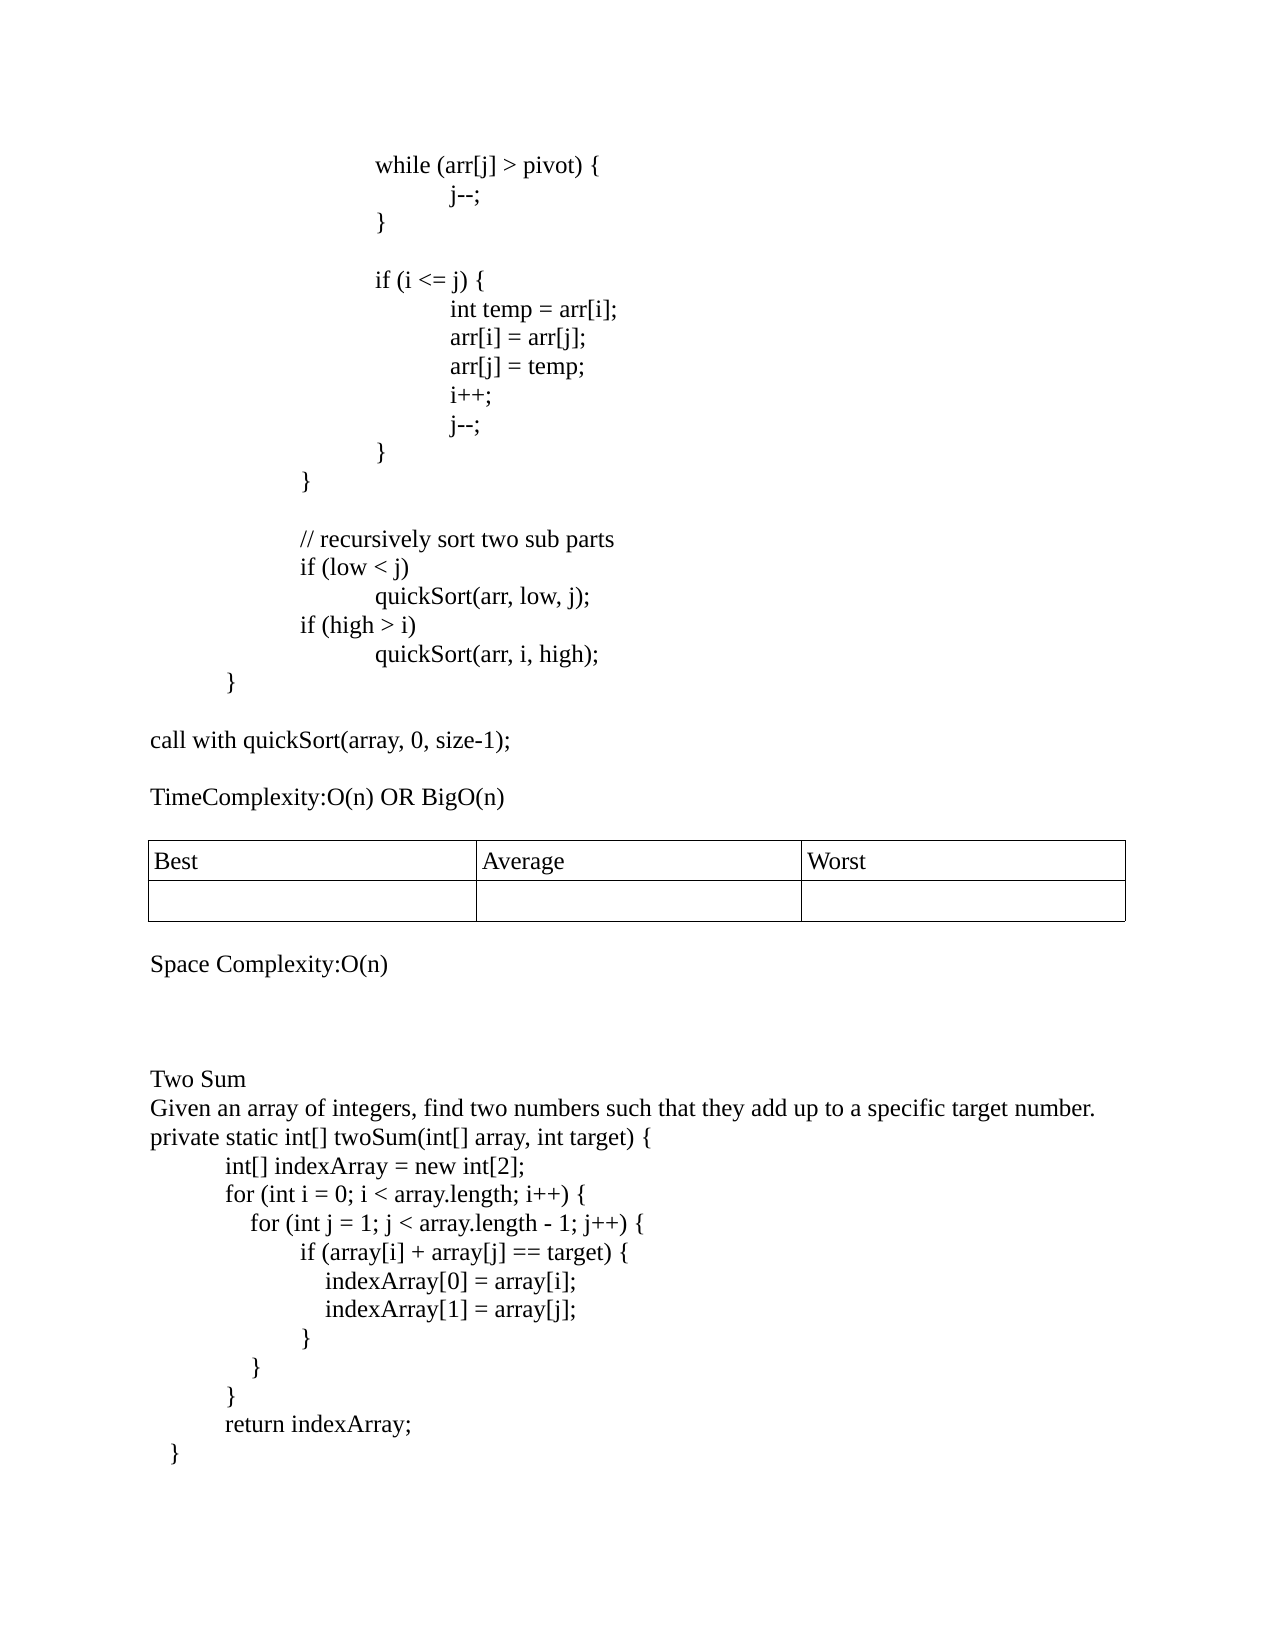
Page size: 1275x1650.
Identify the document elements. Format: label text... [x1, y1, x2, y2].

text private static int[] twoSum(int[] array, int target) { [150, 1122, 1125, 1151]
text while (arr[j] > pivot) { [150, 150, 1125, 179]
text Given an array of integers, find two numbers such that they add up to a specific target number. [150, 1093, 1125, 1122]
text TimeComplexity:O(n) OR BigO(n) [150, 782, 1125, 811]
text } [150, 667, 1125, 696]
text quickSort(arr, low, j); [150, 581, 1125, 610]
text indexArray[0] = array[i]; [150, 1266, 1125, 1294]
table_header Best [149, 841, 476, 880]
text } [150, 207, 1125, 236]
text } [150, 1352, 1125, 1381]
text } [150, 1381, 1125, 1409]
text } [150, 1323, 1125, 1352]
text int[] indexArray = new int[2]; [150, 1151, 1125, 1179]
text Space Complexity:O(n) [150, 949, 1125, 978]
text i++; [150, 380, 1125, 409]
text quickSort(arr, i, high); [150, 639, 1125, 667]
text arr[i] = arr[j]; [150, 322, 1125, 351]
text if (array[i] + array[j] == target) { [150, 1237, 1125, 1266]
text j--; [150, 179, 1125, 207]
table_cell [149, 881, 476, 921]
text indexArray[1] = array[j]; [150, 1294, 1125, 1323]
table_header Average [477, 841, 801, 880]
text if (low < j) [150, 552, 1125, 581]
table_header Worst [802, 841, 1125, 880]
text for (int i = 0; i < array.length; i++) { [150, 1179, 1125, 1208]
table_cell [802, 881, 1125, 921]
text j--; [150, 409, 1125, 437]
text Two Sum [150, 1064, 1125, 1093]
table_cell [477, 881, 801, 921]
text call with quickSort(array, 0, size-1); [150, 725, 1125, 754]
text int temp = arr[i]; [150, 294, 1125, 322]
text if (i <= j) { [150, 265, 1125, 294]
text } [150, 437, 1125, 466]
text for (int j = 1; j < array.length - 1; j++) { [150, 1208, 1125, 1237]
text // recursively sort two sub parts [150, 524, 1125, 552]
text } [150, 1438, 1125, 1467]
text return indexArray; [150, 1409, 1125, 1438]
text if (high > i) [150, 610, 1125, 639]
text } [150, 466, 1125, 495]
text arr[j] = temp; [150, 351, 1125, 380]
